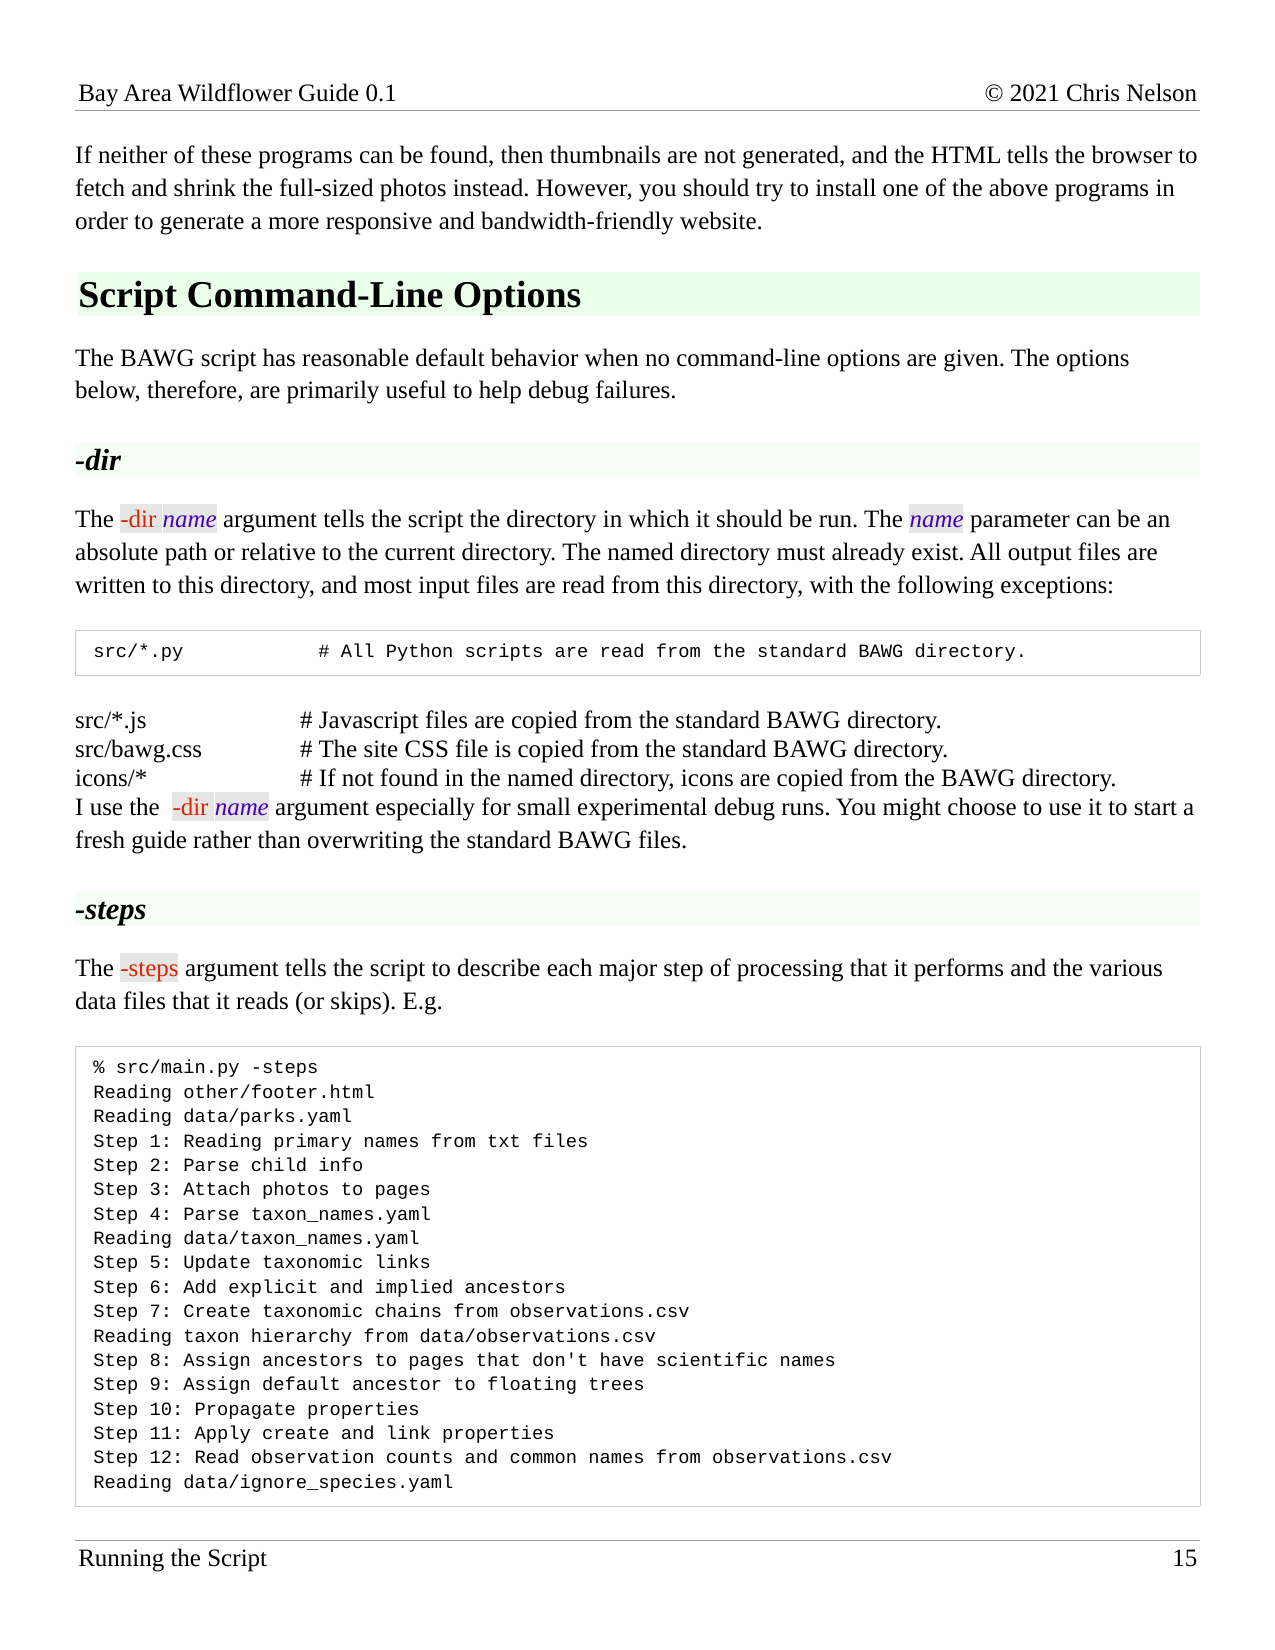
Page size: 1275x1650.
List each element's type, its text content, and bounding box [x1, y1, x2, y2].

text Step 5: Update taxonomic links [76, 1241, 1200, 1266]
text I use the -dir name argument especially for small experimental debug runs. You might choose to use it to start a fresh guide rather than overwriting the standard BAWG files. [75, 792, 1200, 853]
text Step 8: Assign ancestors to pages that don't have scientific names [76, 1339, 1200, 1363]
text Step 3: Attach photos to pages [76, 1168, 1200, 1192]
text Step 10: Propagate properties [76, 1387, 1200, 1412]
text Step 7: Create taxonomic chains from observations.csv [76, 1290, 1200, 1314]
subtitle -dir [75, 442, 1200, 477]
text The -dir name argument tells the script the directory in which it should be run. The name parameter can be an absolute path or relative to the current directory. The named directory must already exist. All output files are written to this directory, and most input files are read from this directory, with the following exceptions: [75, 504, 1200, 599]
text The -steps argument tells the script to describe each major step of processing that it performs and the various data files that it reads (or skips). E.g. [75, 953, 1200, 1015]
text src/*.py # All Python scripts are read from the standard BAWG directory. [76, 631, 1200, 675]
text Reading data/ignore_species.yaml [76, 1461, 1200, 1506]
text icons/* # If not found in the named directory, icons are copied from the BAWG directory. [75, 763, 1200, 792]
text Step 11: Apply create and link properties [76, 1412, 1200, 1436]
subtitle -steps [75, 891, 1200, 926]
text Reading data/parks.yaml [76, 1095, 1200, 1119]
text The BAWG script has reasonable default behavior when no command-line options are given. The options below, therefore, are primarily useful to help debug failures. [75, 343, 1200, 404]
text Step 12: Read observation counts and common names from observations.csv [76, 1436, 1200, 1461]
text Reading other/footer.html [76, 1071, 1200, 1095]
text src/bawg.css # The site CSS file is copied from the standard BAWG directory. [75, 734, 1200, 763]
text Reading taxon hierarchy from data/observations.csv [76, 1314, 1200, 1339]
text Step 6: Add explicit and implied ancestors [76, 1266, 1200, 1290]
text Reading data/taxon_names.yaml [76, 1217, 1200, 1241]
text Step 2: Parse child info [76, 1144, 1200, 1168]
text % src/main.py -steps [76, 1047, 1200, 1071]
text src/*.js # Javascript files are copied from the standard BAWG directory. [75, 706, 1200, 734]
text Step 4: Parse taxon_names.yaml [76, 1192, 1200, 1217]
text Step 1: Reading primary names from txt files [76, 1119, 1200, 1144]
text If neither of these programs can be found, then thumbnails are not generated, and the HTML tells the browser to fetch and shrink the full-sized photos instead. However, you should try to install one of the above programs in order to generate a more responsive and bandwidth-friendly website. [75, 140, 1200, 235]
text Step 9: Assign default ancestor to floating trees [76, 1363, 1200, 1387]
subtitle Script Command-Line Options [78, 272, 1200, 316]
